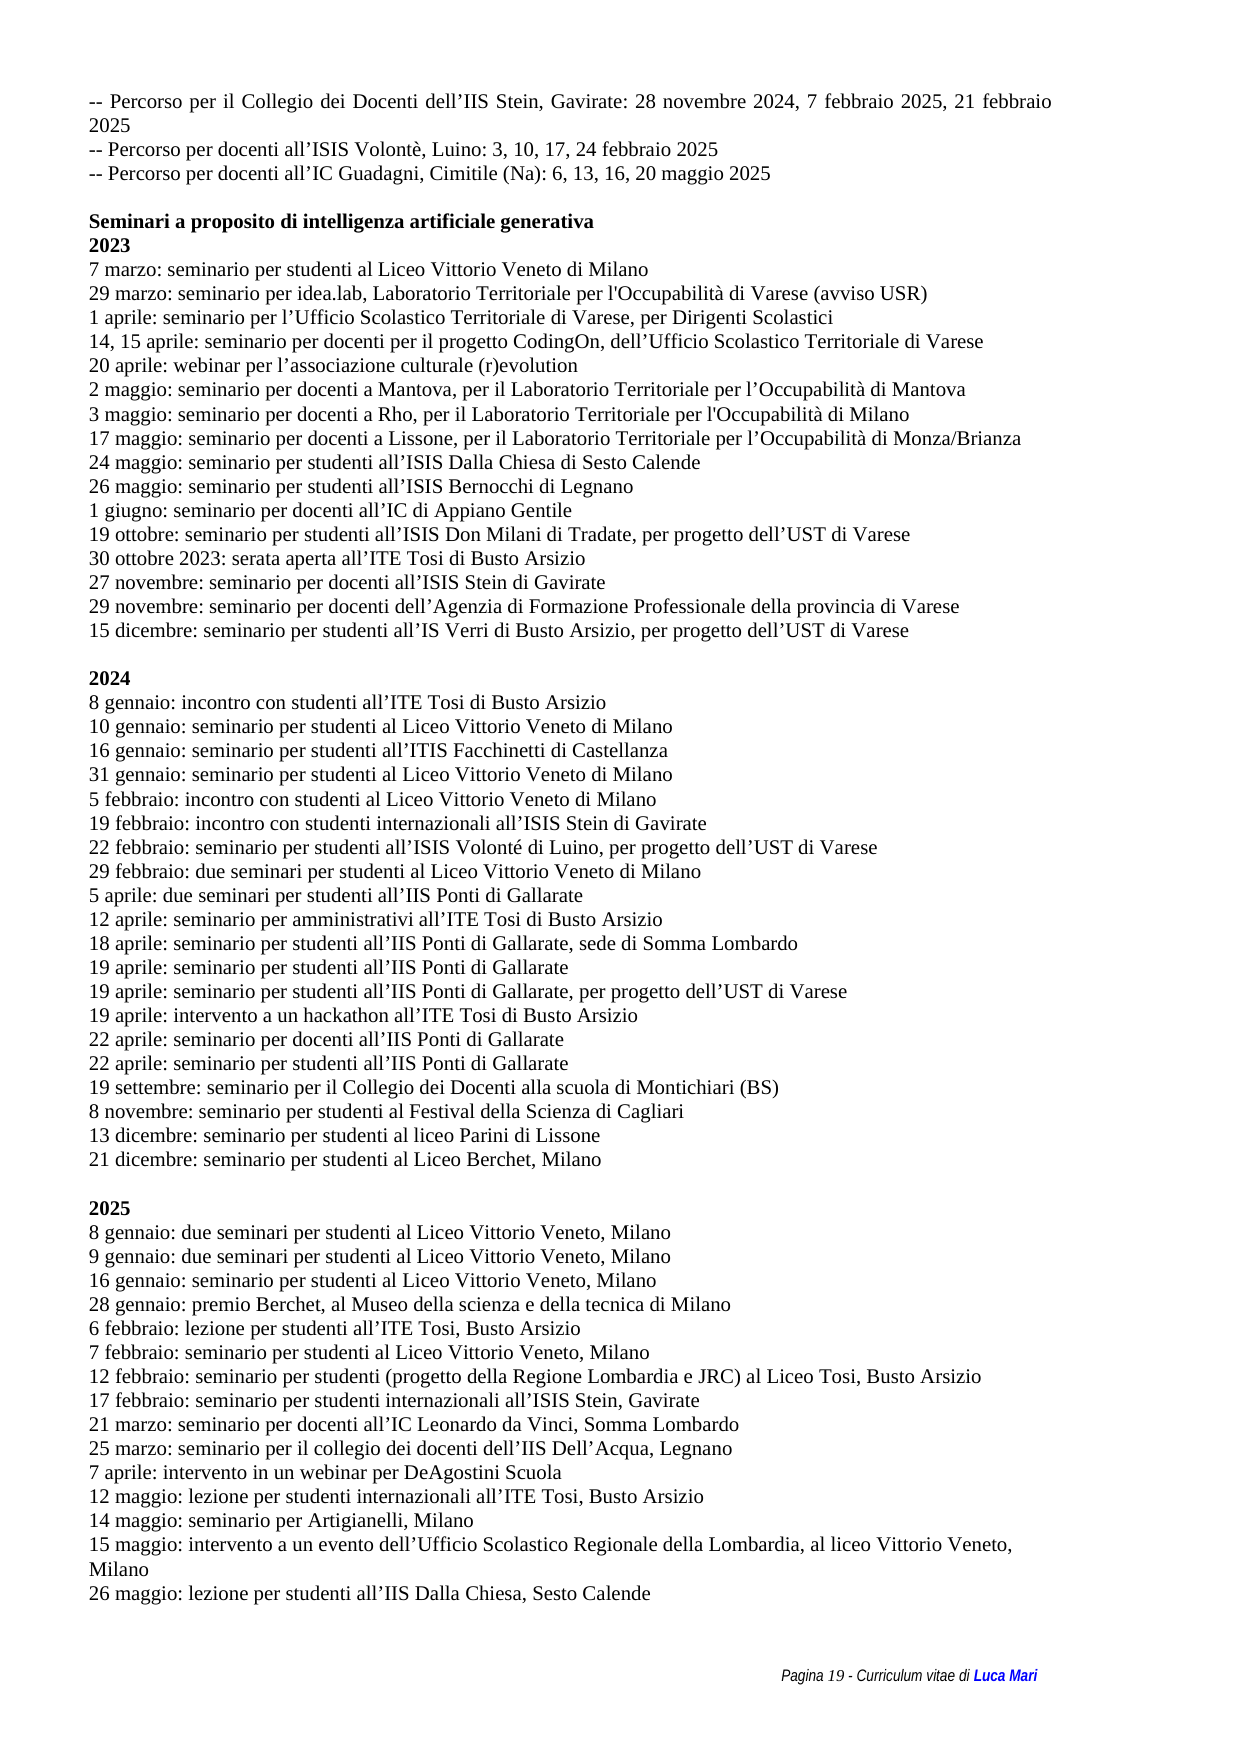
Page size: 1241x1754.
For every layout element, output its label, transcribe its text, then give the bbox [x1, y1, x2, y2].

text 12 febbraio: seminario per studenti (progetto della Regione Lombardia e JRC) al Liceo Tosi, Busto Arsizio [89, 1364, 1053, 1388]
text 8 gennaio: due seminari per studenti al Liceo Vittorio Veneto, Milano [89, 1219, 1053, 1244]
text 22 aprile: seminario per docenti all’IIS Ponti di Gallarate [89, 1027, 1053, 1051]
text 2 maggio: seminario per docenti a Mantova, per il Laboratorio Territoriale per l’Occupabilità di Mantova [89, 377, 1053, 401]
text 1 giugno: seminario per docenti all’IC di Appiano Gentile [89, 498, 1053, 522]
text 30 ottobre 2023: serata aperta all’ITE Tosi di Busto Arsizio [89, 546, 1053, 570]
text 29 febbraio: due seminari per studenti al Liceo Vittorio Veneto di Milano [89, 859, 1053, 883]
text 28 gennaio: premio Berchet, al Museo della scienza e della tecnica di Milano [89, 1292, 1053, 1316]
text 27 novembre: seminario per docenti all’ISIS Stein di Gavirate [89, 570, 1053, 594]
text 19 ottobre: seminario per studenti all’ISIS Don Milani di Tradate, per progetto dell’UST di Varese [89, 522, 1053, 546]
text 5 febbraio: incontro con studenti al Liceo Vittorio Veneto di Milano [89, 786, 1053, 811]
text -- Percorso per docenti all’IC Guadagni, Cimitile (Na): 6, 13, 16, 20 maggio 2025 [89, 161, 1053, 185]
text 13 dicembre: seminario per studenti al liceo Parini di Lissone [89, 1123, 1053, 1147]
text 8 novembre: seminario per studenti al Festival della Scienza di Cagliari [89, 1099, 1053, 1123]
text 3 maggio: seminario per docenti a Rho, per il Laboratorio Territoriale per l'Occupabilità di Milano [89, 401, 1053, 426]
text 29 marzo: seminario per idea.lab, Laboratorio Territoriale per l'Occupabilità di Varese (avviso USR) [89, 281, 1053, 305]
text 24 maggio: seminario per studenti all’ISIS Dalla Chiesa di Sesto Calende [89, 449, 1053, 474]
text 21 marzo: seminario per docenti all’IC Leonardo da Vinci, Somma Lombardo [89, 1412, 1053, 1436]
text 19 febbraio: incontro con studenti internazionali all’ISIS Stein di Gavirate [89, 811, 1053, 834]
text 14 maggio: seminario per Artigianelli, Milano [89, 1508, 1053, 1532]
text 12 maggio: lezione per studenti internazionali all’ITE Tosi, Busto Arsizio [89, 1484, 1053, 1508]
text 5 aprile: due seminari per studenti all’IIS Ponti di Gallarate [89, 883, 1053, 907]
text 2024 [89, 666, 1053, 690]
text 21 dicembre: seminario per studenti al Liceo Berchet, Milano [89, 1147, 1053, 1171]
text 19 aprile: seminario per studenti all’IIS Ponti di Gallarate, per progetto dell’UST di Varese [89, 979, 1053, 1003]
text -- Percorso per docenti all’ISIS Volontè, Luino: 3, 10, 17, 24 febbraio 2025 [89, 137, 1053, 161]
text 16 gennaio: seminario per studenti al Liceo Vittorio Veneto, Milano [89, 1268, 1053, 1292]
text 7 aprile: intervento in un webinar per DeAgostini Scuola [89, 1460, 1053, 1484]
text 1 aprile: seminario per l’Ufficio Scolastico Territoriale di Varese, per Dirigenti Scolastici [89, 305, 1053, 329]
text 14, 15 aprile: seminario per docenti per il progetto CodingOn, dell’Ufficio Scolastico Territoriale di Varese [89, 329, 1053, 353]
text 17 febbraio: seminario per studenti internazionali all’ISIS Stein, Gavirate [89, 1388, 1053, 1412]
text 7 febbraio: seminario per studenti al Liceo Vittorio Veneto, Milano [89, 1340, 1053, 1364]
text 2023 [89, 233, 1053, 257]
text 8 gennaio: incontro con studenti all’ITE Tosi di Busto Arsizio [89, 690, 1053, 714]
text 12 aprile: seminario per amministrativi all’ITE Tosi di Busto Arsizio [89, 907, 1053, 931]
text 2025 [89, 1196, 1053, 1219]
text 22 febbraio: seminario per studenti all’ISIS Volonté di Luino, per progetto dell’UST di Varese [89, 834, 1053, 859]
text 19 aprile: intervento a un hackathon all’ITE Tosi di Busto Arsizio [89, 1003, 1053, 1027]
text 6 febbraio: lezione per studenti all’ITE Tosi, Busto Arsizio [89, 1316, 1053, 1340]
text 29 novembre: seminario per docenti dell’Agenzia di Formazione Professionale della provincia di Varese [89, 594, 1053, 618]
text 26 maggio: lezione per studenti all’IIS Dalla Chiesa, Sesto Calende [89, 1581, 1053, 1604]
text 20 aprile: webinar per l’associazione culturale (r)evolution [89, 353, 1053, 377]
text 19 settembre: seminario per il Collegio dei Docenti alla scuola di Montichiari (BS) [89, 1075, 1053, 1099]
text 17 maggio: seminario per docenti a Lissone, per il Laboratorio Territoriale per l’Occupabilità di Monza/Brianza [89, 426, 1053, 449]
text 18 aprile: seminario per studenti all’IIS Ponti di Gallarate, sede di Somma Lombardo [89, 931, 1053, 955]
text 15 maggio: intervento a un evento dell’Ufficio Scolastico Regionale della Lombardia, al liceo Vittorio Veneto, Milano [89, 1532, 1053, 1581]
text 15 dicembre: seminario per studenti all’IS Verri di Busto Arsizio, per progetto dell’UST di Varese [89, 618, 1053, 642]
text 31 gennaio: seminario per studenti al Liceo Vittorio Veneto di Milano [89, 762, 1053, 786]
text 25 marzo: seminario per il collegio dei docenti dell’IIS Dell’Acqua, Legnano [89, 1436, 1053, 1460]
text 22 aprile: seminario per studenti all’IIS Ponti di Gallarate [89, 1051, 1053, 1075]
text 9 gennaio: due seminari per studenti al Liceo Vittorio Veneto, Milano [89, 1244, 1053, 1268]
text 19 aprile: seminario per studenti all’IIS Ponti di Gallarate [89, 955, 1053, 979]
text 26 maggio: seminario per studenti all’ISIS Bernocchi di Legnano [89, 474, 1053, 498]
text 10 gennaio: seminario per studenti al Liceo Vittorio Veneto di Milano [89, 714, 1053, 738]
text -- Percorso per il Collegio dei Docenti dell’IIS Stein, Gavirate: 28 novembre 2024, 7 febbraio 2025, 21 febbraio 2025 [89, 89, 1053, 137]
text 7 marzo: seminario per studenti al Liceo Vittorio Veneto di Milano [89, 257, 1053, 281]
text Seminari a proposito di intelligenza artificiale generativa [89, 209, 1053, 233]
text 16 gennaio: seminario per studenti all’ITIS Facchinetti di Castellanza [89, 738, 1053, 762]
